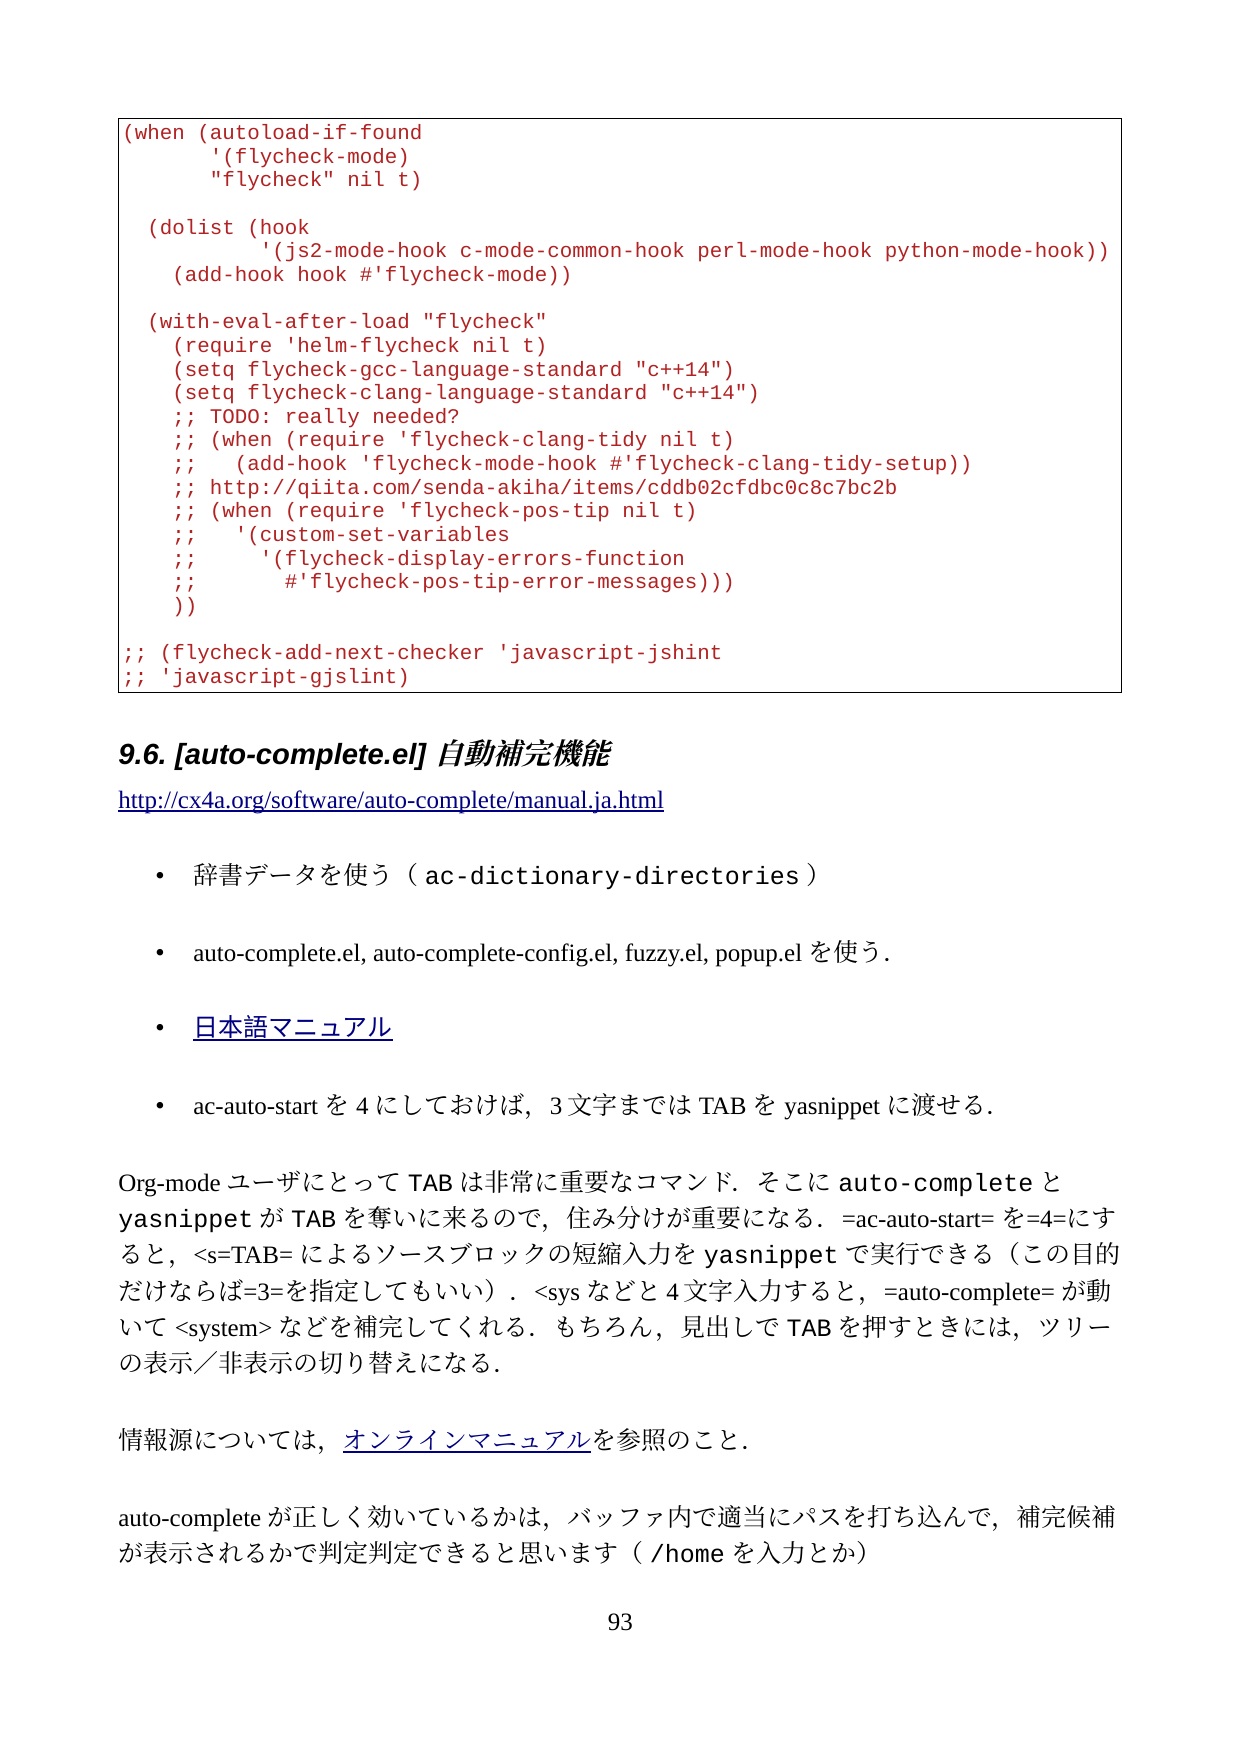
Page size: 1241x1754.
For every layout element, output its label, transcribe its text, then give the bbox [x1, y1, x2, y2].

text (setq flycheck-clang-language-standard "c++14") [119, 378, 1121, 402]
text (with-eval-after-load "flycheck" [119, 307, 1121, 331]
text http://cx4a.org/software/auto-complete/manual.ja.html [118, 785, 1122, 843]
text '(flycheck-mode) [119, 142, 1121, 165]
text (setq flycheck-gcc-language-standard "c++14") [119, 354, 1121, 378]
text )) [119, 591, 1121, 615]
text ;; (flycheck-add-next-checker 'javascript-jshint [119, 638, 1121, 662]
text (add-hook hook #'flycheck-mode)) [119, 260, 1121, 284]
list 日本語マニュアル [156, 1010, 1122, 1073]
subtitle [auto-complete.el] 自動補完機能 [118, 731, 1122, 773]
text "flycheck" nil t) [119, 165, 1121, 189]
text (when (autoload-if-found [119, 119, 1121, 142]
text '(js2-mode-hook c-mode-common-hook perl-mode-hook python-mode-hook)) [119, 236, 1121, 260]
text (require 'helm-flycheck nil t) [119, 331, 1121, 354]
text ;; 'javascript-gjslint) [119, 662, 1121, 692]
text ;; #'flycheck-pos-tip-error-messages))) [119, 567, 1121, 591]
list auto-complete.el, auto-complete-config.el, fuzzy.el, popup.el を使う． [156, 933, 1122, 997]
text ;; TODO: really needed? [119, 402, 1121, 426]
text Org-mode ユーザにとって TAB は非常に重要なコマンド．そこに auto-complete と yasnippet が TAB を奪いに来るので，住み分けが重要になる．=ac-auto-start= を=4=にすると，<s=TAB= によるソースブロックの短縮入力を yasnippet で実行できる（この目的だけならば=3=を指定してもいい）．<sys などと4文字入力すると，=auto-complete= が動いて <system> などを補完してくれる．もちろん，見出しで TAB を押すときには，ツリーの表示／非表示の切り替えになる． [118, 1162, 1122, 1408]
text 情報源については，オンラインマニュアルを参照のこと． [118, 1421, 1122, 1485]
text ;; (when (require 'flycheck-pos-tip nil t) [119, 496, 1121, 520]
text (dolist (hook [119, 213, 1121, 236]
text auto-complete が正しく効いているかは，バッファ内で適当にパスを打ち込んで，補完候補が表示されるかで判定判定できると思います（ /home を入力とか） [118, 1498, 1122, 1570]
list ac-auto-start を 4 にしておけば，3文字までは TAB を yasnippet に渡せる． [156, 1085, 1122, 1150]
list 辞書データを使う（ ac-dictionary-directories ） [156, 855, 1122, 920]
text ;; http://qiita.com/senda-akiha/items/cddb02cfdbc0c8c7bc2b [119, 473, 1121, 496]
text ;; (when (require 'flycheck-clang-tidy nil t) [119, 426, 1121, 449]
text ;; '(flycheck-display-errors-function [119, 544, 1121, 567]
text ;; '(custom-set-variables [119, 520, 1121, 544]
text ;; (add-hook 'flycheck-mode-hook #'flycheck-clang-tidy-setup)) [119, 449, 1121, 473]
